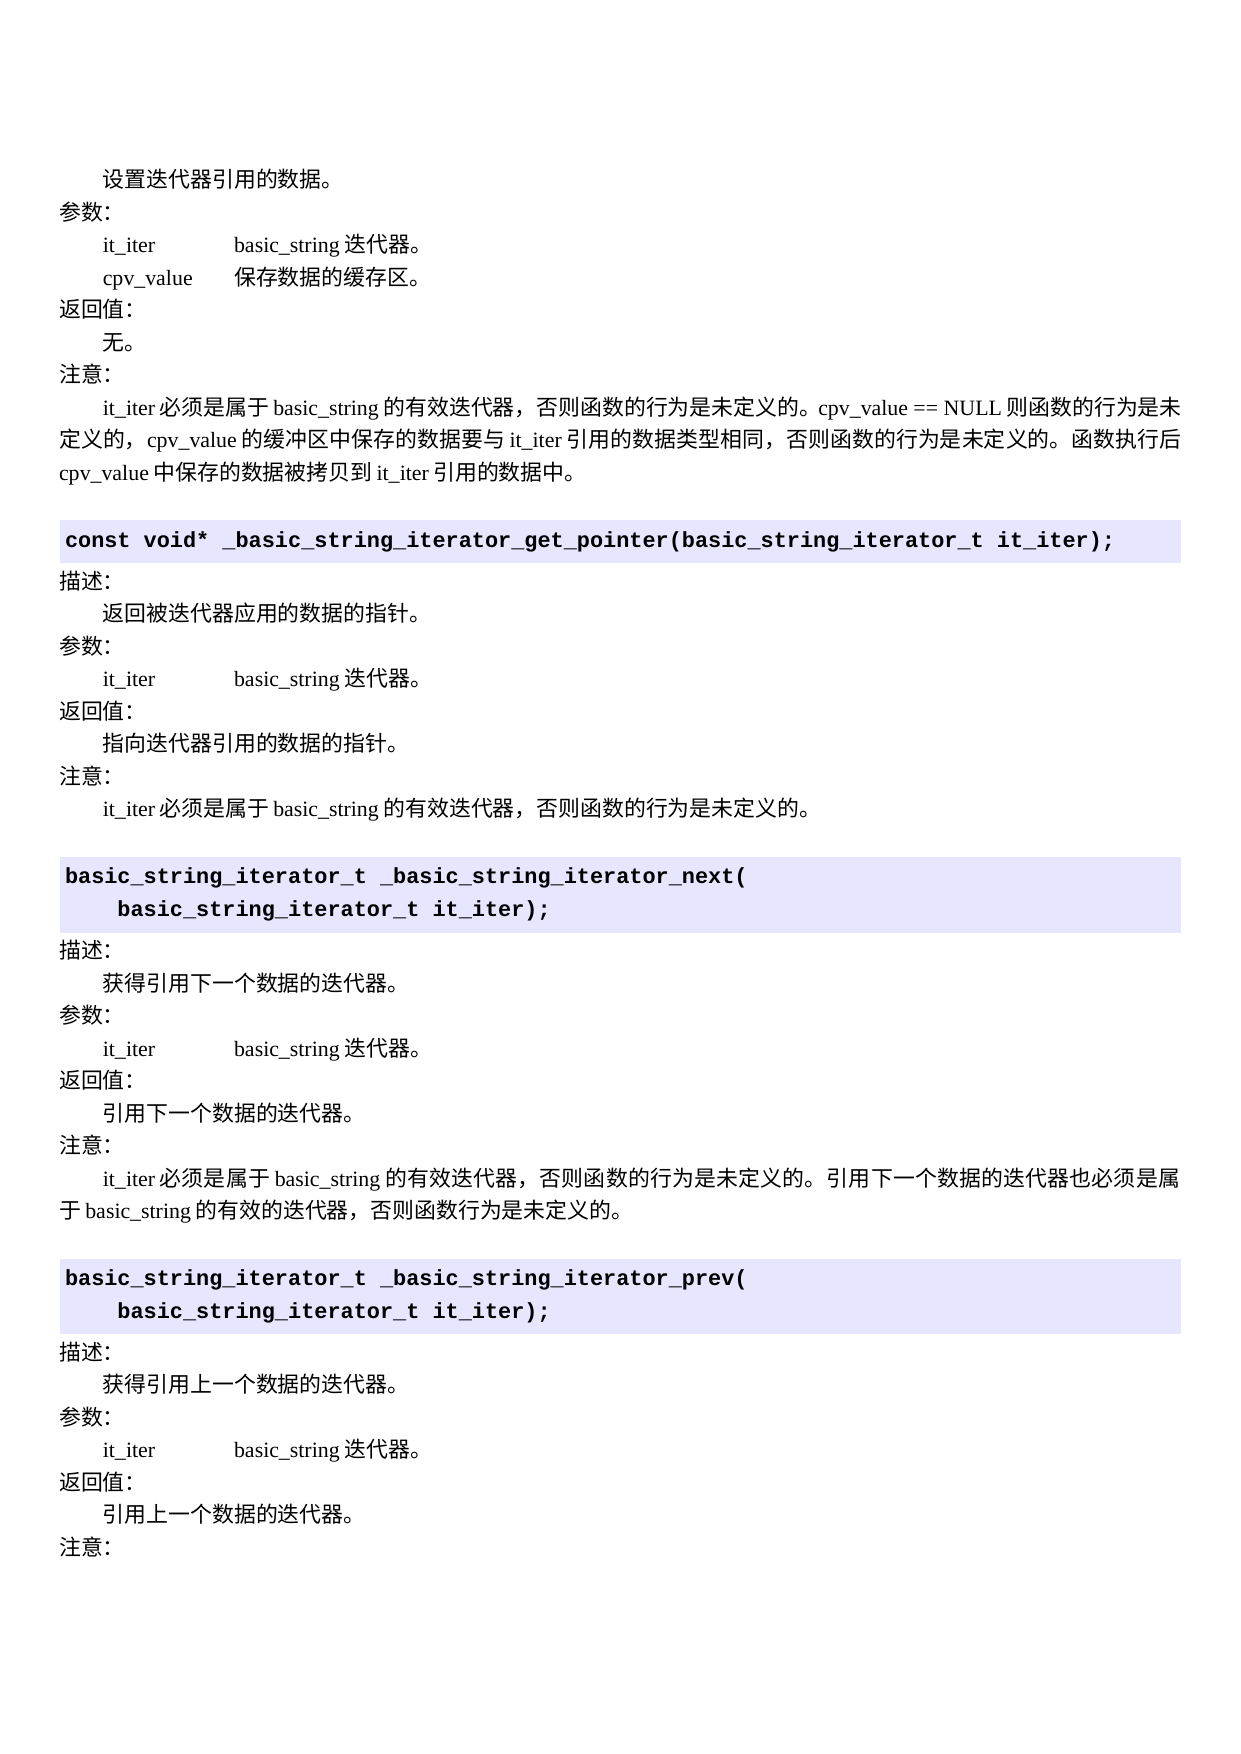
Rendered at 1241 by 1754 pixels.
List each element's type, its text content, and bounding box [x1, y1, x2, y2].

text 注意： [59, 357, 1181, 389]
text 引用上一个数据的迭代器。 [59, 1497, 1181, 1529]
text 获得引用下一个数据的迭代器。 [59, 965, 1181, 998]
text it_iter basic_string迭代器。 [59, 1432, 1181, 1464]
text 返回被迭代器应用的数据的指针。 [59, 596, 1181, 628]
text 无。 [59, 324, 1181, 357]
text 返回值： [59, 1063, 1181, 1095]
text 参数： [59, 628, 1181, 661]
text 描述： [59, 565, 1181, 596]
text it_iter basic_string迭代器。 [59, 661, 1181, 693]
text 返回值： [59, 693, 1181, 726]
text 描述： [59, 934, 1181, 965]
text 返回值： [59, 292, 1181, 324]
text 引用下一个数据的迭代器。 [59, 1095, 1181, 1128]
table_header const void* _basic_string_iterator_get_pointer(basic_string_iterator_t it_iter); [60, 520, 1181, 563]
text 获得引用上一个数据的迭代器。 [59, 1367, 1181, 1399]
text 注意： [59, 758, 1181, 791]
text it_iter必须是属于basic_string的有效迭代器，否则函数的行为是未定义的。 [59, 791, 1181, 823]
text 设置迭代器引用的数据。 [59, 162, 1181, 194]
text 参数： [59, 998, 1181, 1030]
text 注意： [59, 1128, 1181, 1160]
text cpv_value 保存数据的缓存区。 [59, 259, 1181, 292]
text it_iter basic_string迭代器。 [59, 1030, 1181, 1063]
table_header basic_string_iterator_t _basic_string_iterator_prev( basic_string_iterator_t it_iter); [60, 1259, 1181, 1334]
text it_iter必须是属于basic_string的有效迭代器，否则函数的行为是未定义的。引用下一个数据的迭代器也必须是属于basic_string的有效的迭代器，否则函数行为是未定义的。 [59, 1160, 1181, 1225]
text 注意： [59, 1529, 1181, 1562]
text it_iter basic_string迭代器。 [59, 227, 1181, 259]
table_header basic_string_iterator_t _basic_string_iterator_next( basic_string_iterator_t it_iter); [60, 857, 1181, 933]
text 参数： [59, 194, 1181, 227]
text 参数： [59, 1399, 1181, 1432]
text 指向迭代器引用的数据的指针。 [59, 726, 1181, 758]
text 返回值： [59, 1464, 1181, 1497]
text 描述： [59, 1335, 1181, 1367]
text it_iter必须是属于basic_string的有效迭代器，否则函数的行为是未定义的。cpv_value == NULL则函数的行为是未定义的，cpv_value的缓冲区中保存的数据要与it_iter引用的数据类型相同，否则函数的行为是未定义的。函数执行后cpv_value中保存的数据被拷贝到it_iter引用的数据中。 [59, 389, 1181, 487]
